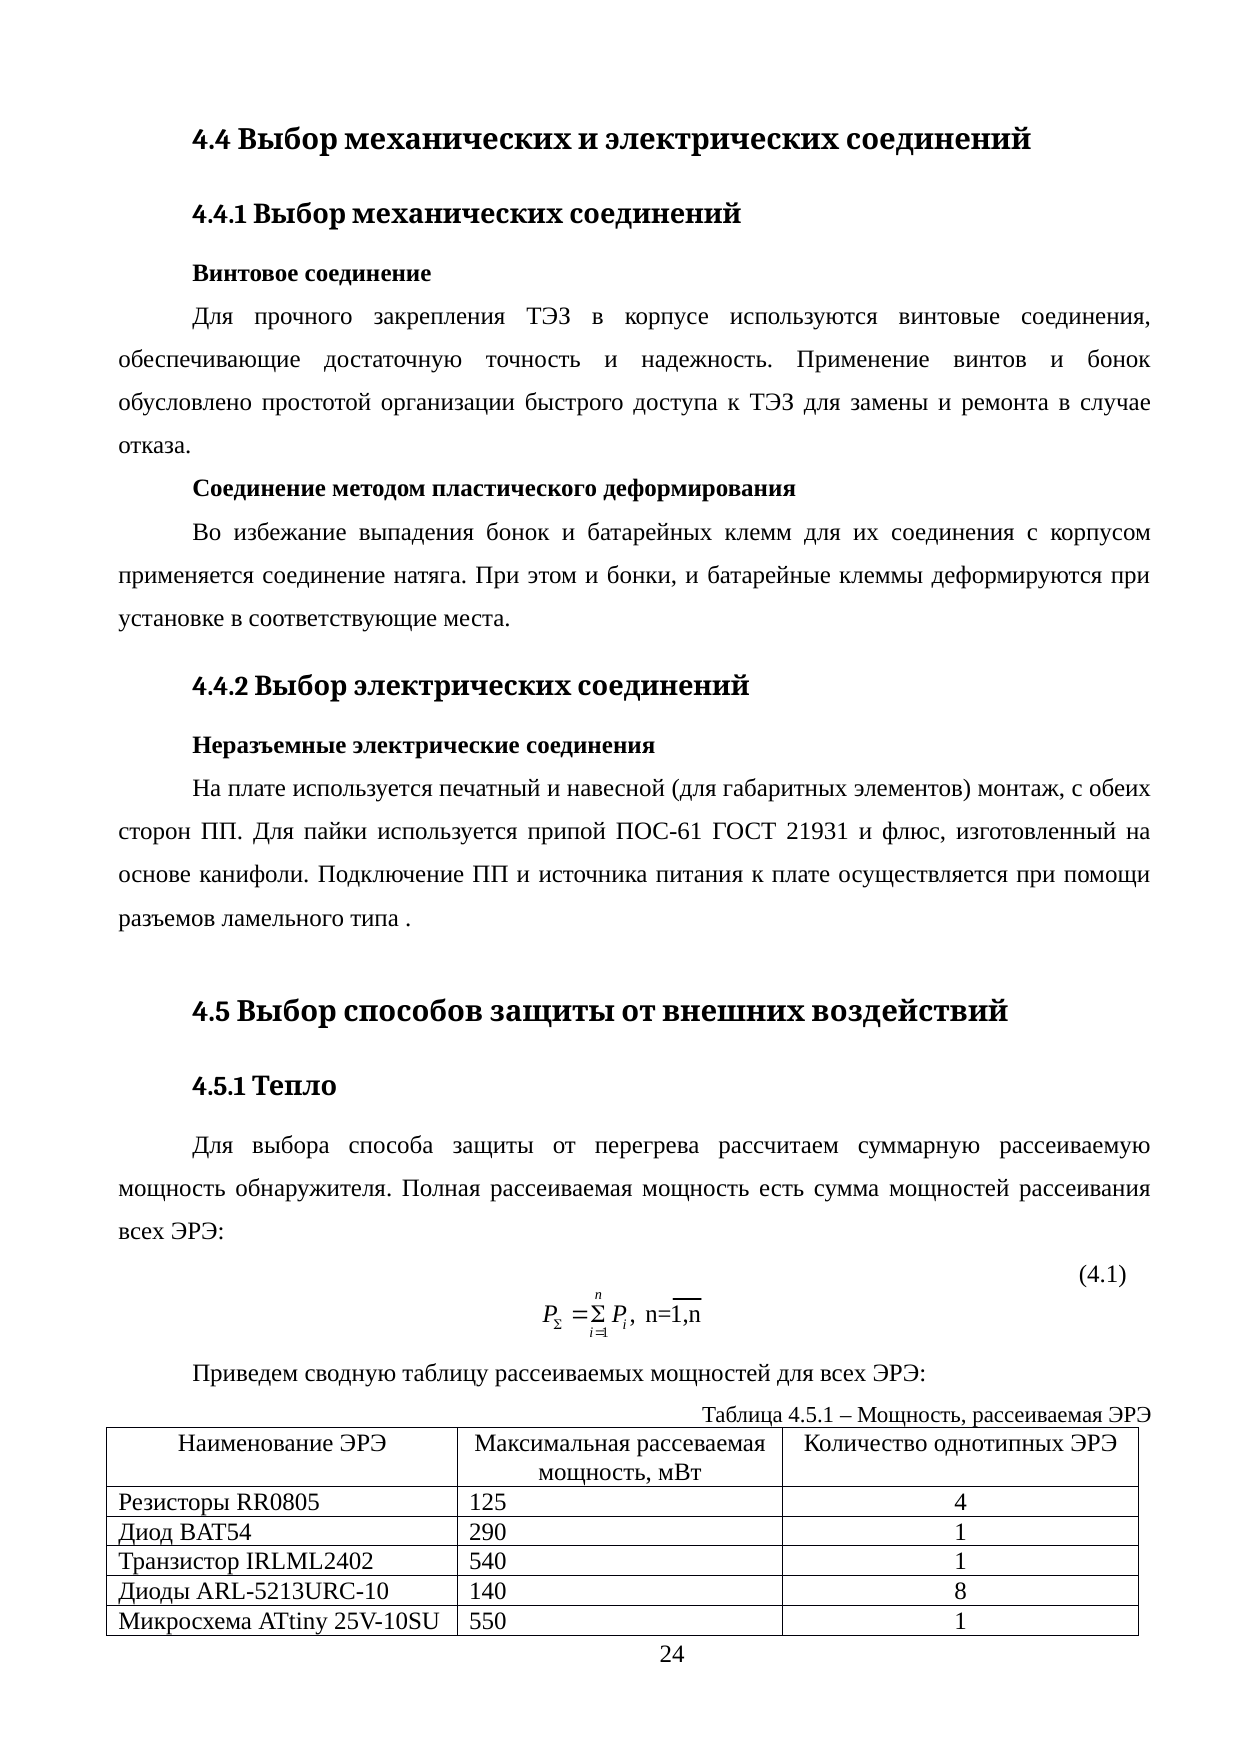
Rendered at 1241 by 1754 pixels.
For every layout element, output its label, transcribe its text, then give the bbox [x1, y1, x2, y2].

table_cell 125 [458, 1487, 782, 1516]
subtitle 4.5.1 Тепло [118, 1071, 1152, 1102]
text Неразъемные электрические соединения [118, 730, 1152, 759]
table_cell Диод BAT54 [107, 1517, 457, 1545]
text Приведем сводную таблицу рассеиваемых мощностей для всех ЭРЭ: [118, 1358, 1152, 1387]
table_cell 540 [458, 1546, 782, 1575]
table_cell 4 [783, 1487, 1138, 1516]
table_cell 1 [783, 1517, 1138, 1545]
table_cell Транзистор IRLML2402 [107, 1546, 457, 1575]
text Соединение методом пластического деформирования [118, 473, 1152, 502]
text Таблица 4.5.1 – Мощность, рассеиваемая ЭРЭ [118, 1401, 1152, 1427]
table_header Максимальная рассеваемая мощность, мВт [458, 1428, 782, 1486]
table_cell 140 [458, 1576, 782, 1605]
table_header Наименование ЭРЭ [107, 1428, 457, 1486]
text Во избежание выпадения бонок и батарейных клемм для их соединения с корпусом применяется соединение натяга. При этом и бонки, и батарейные клеммы деформируются при установке в соответствующие места. [118, 517, 1152, 632]
text Для прочного закрепления ТЭЗ в корпусе используются винтовые соединения, обеспечивающие достаточную точность и надежность. Применение винтов и бонок обусловлено простотой организации быстрого доступа к ТЭЗ для замены и ремонта в случае отказа. [118, 301, 1152, 459]
text На плате используется печатный и навесной (для габаритных элементов) монтаж, с обеих сторон ПП. Для пайки используется припой ПОС-61 ГОСТ 21931 и флюс, изготовленный на основе канифоли. Подключение ПП и источника питания к плате осуществляется при помощи разъемов ламельного типа . [118, 773, 1152, 931]
table_cell Диоды ARL-5213URC-10 [107, 1576, 457, 1605]
table_cell Микросхема ATtiny 25V-10SU [107, 1606, 457, 1635]
table_cell 1 [783, 1606, 1138, 1635]
table_cell 550 [458, 1606, 782, 1635]
table_cell 290 [458, 1517, 782, 1545]
table_cell Резисторы RR0805 [107, 1487, 457, 1516]
text Винтовое соединение [118, 258, 1152, 287]
text (4.1) [118, 1259, 1152, 1343]
table_cell 1 [783, 1546, 1138, 1575]
text Для выбора способа защиты от перегрева рассчитаем суммарную рассеиваемую мощность обнаружителя. Полная рассеиваемая мощность есть сумма мощностей рассеивания всех ЭРЭ: [118, 1130, 1152, 1245]
subtitle 4.4.1 Выбор механических соединений [118, 199, 1152, 230]
subtitle 4.5 Выбор способов защиты от внешних воздействий [118, 995, 1152, 1029]
table_header Количество однотипных ЭРЭ [783, 1428, 1138, 1486]
table_cell 8 [783, 1576, 1138, 1605]
subtitle 4.4 Выбор механических и электрических соединений [118, 123, 1152, 157]
subtitle 4.4.2 Выбор электрических соединений [118, 671, 1152, 702]
